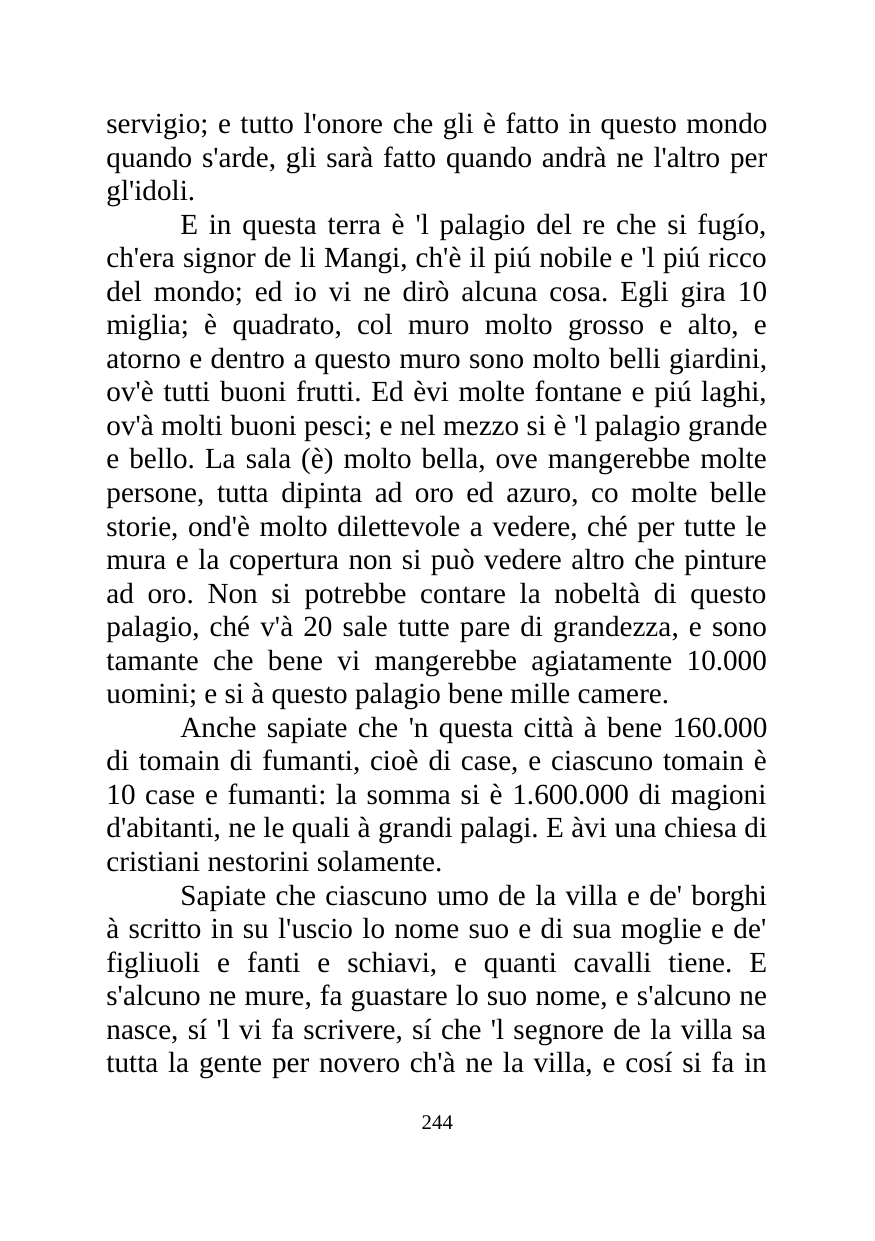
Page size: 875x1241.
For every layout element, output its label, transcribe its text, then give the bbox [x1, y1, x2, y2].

text Sapiate che ciascuno umo de la villa e de' borghi à scritto in su l'uscio lo nome suo e di sua moglie e de' figliuoli e fanti e schiavi, e quanti cavalli tiene. E s'alcuno ne mure, fa guastare lo suo nome, e s'alcuno ne nasce, sí 'l vi fa scrivere, sí che 'l segnore de la villa sa tutta la gente per novero ch'à ne la villa, e cosí si fa in [106, 878, 768, 1079]
text servigio; e tutto l'onore che gli è fatto in questo mondo quando s'arde, gli sarà fatto quando andrà ne l'altro per gl'idoli. [106, 106, 768, 207]
text E in questa terra è 'l palagio del re che si fugío, ch'era signor de li Mangi, ch'è il piú nobile e 'l piú ricco del mondo; ed io vi ne dirò alcuna cosa. Egli gira 10 miglia; è quadrato, col muro molto grosso e alto, e atorno e dentro a questo muro sono molto belli giardini, ov'è tutti buoni frutti. Ed èvi molte fontane e piú laghi, ov'à molti buoni pesci; e nel mezzo si è 'l palagio grande e bello. La sala (è) molto bella, ove mangerebbe molte persone, tutta dipinta ad oro ed azuro, co molte belle storie, ond'è molto dilettevole a vedere, ché per tutte le mura e la copertura non si può vedere altro che pinture ad oro. Non si potrebbe contare la nobeltà di questo palagio, ché v'à 20 sale tutte pare di grandezza, e sono tamante che bene vi mangerebbe agiatamente 10.000 uomini; e si à questo palagio bene mille camere. [106, 207, 768, 710]
text Anche sapiate che 'n questa città à bene 160.000 di tomain di fumanti, cioè di case, e ciascuno tomain è 10 case e fumanti: la somma si è 1.600.000 di magioni d'abitanti, ne le quali à grandi palagi. E àvi una chiesa di cristiani nestorini solamente. [106, 710, 768, 878]
